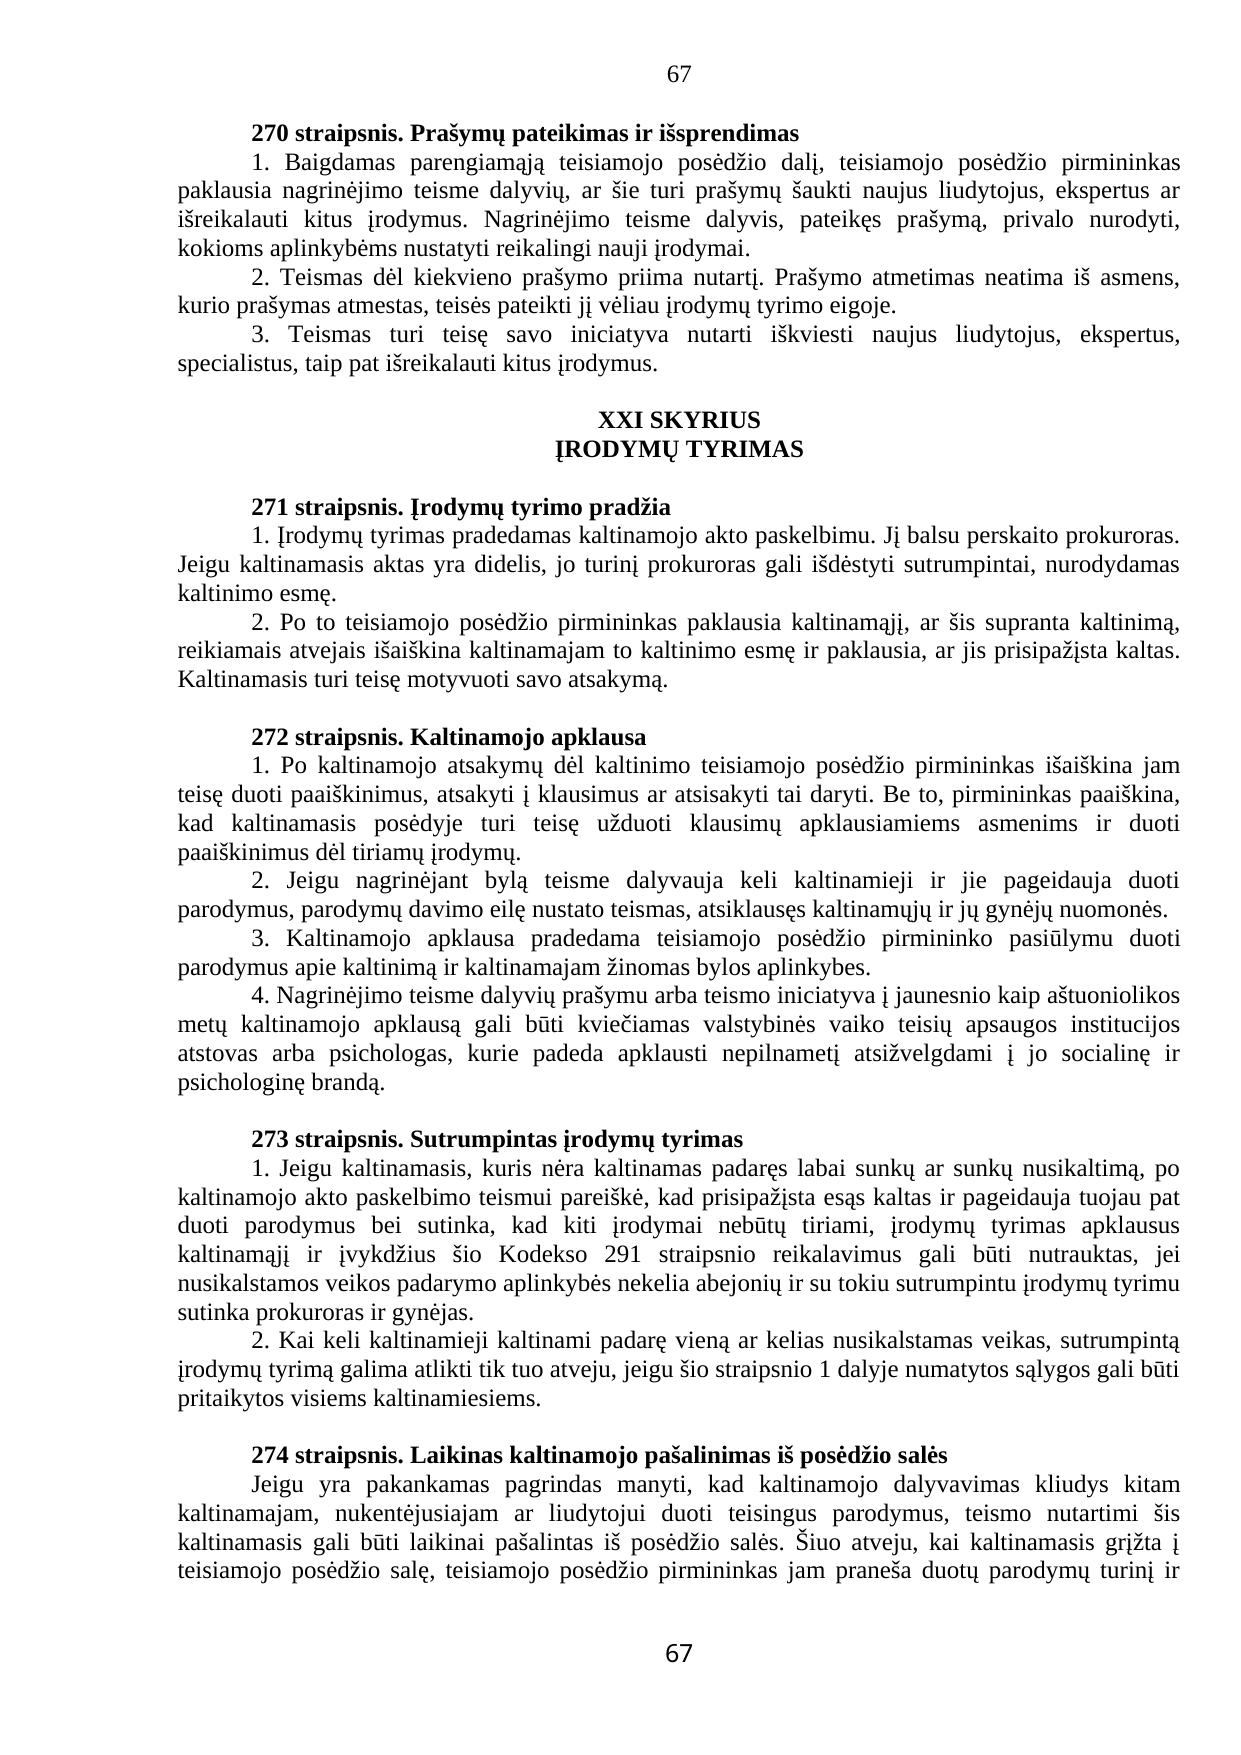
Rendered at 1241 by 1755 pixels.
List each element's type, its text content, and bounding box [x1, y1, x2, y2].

text 2. Teismas dėl kiekvieno prašymo priima nutartį. Prašymo atmetimas neatima iš asmens, kurio prašymas atmestas, teisės pateikti jį vėliau įrodymų tyrimo eigoje. [177, 262, 1181, 319]
text ĮRODYMŲ tyrimas [177, 434, 1181, 463]
text 1. Baigdamas parengiamąją teisiamojo posėdžio dalį, teisiamojo posėdžio pirmininkas paklausia nagrinėjimo teisme dalyvių, ar šie turi prašymų šaukti naujus liudytojus, ekspertus ar išreikalauti kitus įrodymus. Nagrinėjimo teisme dalyvis, pateikęs prašymą, privalo nurodyti, kokioms aplinkybėms nustatyti reikalingi nauji įrodymai. [177, 147, 1181, 262]
text 270 straipsnis. Prašymų pateikimas ir išsprendimas [177, 118, 1181, 147]
text 3. Teismas turi teisę savo iniciatyva nutarti iškviesti naujus liudytojus, ekspertus, specialistus, taip pat išreikalauti kitus įrodymus. [177, 319, 1181, 377]
text Jeigu yra pakankamas pagrindas manyti, kad kaltinamojo dalyvavimas kliudys kitam kaltinamajam, nukentėjusiajam ar liudytojui duoti teisingus parodymus, teismo nutartimi šis kaltinamasis gali būti laikinai pašalintas iš posėdžio salės. Šiuo atveju, kai kaltinamasis grįžta į teisiamojo posėdžio salę, teisiamojo posėdžio pirmininkas jam praneša duotų parodymų turinį ir [177, 1469, 1181, 1584]
text 274 straipsnis. Laikinas kaltinamojo pašalinimas iš posėdžio salės [177, 1441, 1181, 1469]
text 1. Po kaltinamojo atsakymų dėl kaltinimo teisiamojo posėdžio pirmininkas išaiškina jam teisę duoti paaiškinimus, atsakyti į klausimus ar atsisakyti tai daryti. Be to, pirmininkas paaiškina, kad kaltinamasis posėdyje turi teisę užduoti klausimų apklausiamiems asmenims ir duoti paaiškinimus dėl tiriamų įrodymų. [177, 751, 1181, 866]
text 271 straipsnis. Įrodymų tyrimo pradžia [177, 492, 1181, 521]
text 4. Nagrinėjimo teisme dalyvių prašymu arba teismo iniciatyva į jaunesnio kaip aštuoniolikos metų kaltinamojo apklausą gali būti kviečiamas valstybinės vaiko teisių apsaugos institucijos atstovas arba psichologas, kurie padeda apklausti nepilnametį atsižvelgdami į jo socialinę ir psichologinę brandą. [177, 981, 1181, 1096]
text 3. Kaltinamojo apklausa pradedama teisiamojo posėdžio pirmininko pasiūlymu duoti parodymus apie kaltinimą ir kaltinamajam žinomas bylos aplinkybes. [177, 923, 1181, 981]
text 1. Jeigu kaltinamasis, kuris nėra kaltinamas padaręs labai sunkų ar sunkų nusikaltimą, po kaltinamojo akto paskelbimo teismui pareiškė, kad prisipažįsta esąs kaltas ir pageidauja tuojau pat duoti parodymus bei sutinka, kad kiti įrodymai nebūtų tiriami, įrodymų tyrimas apklausus kaltinamąjį ir įvykdžius šio Kodekso 291 straipsnio reikalavimus gali būti nutrauktas, jei nusikalstamos veikos padarymo aplinkybės nekelia abejonių ir su tokiu sutrumpintu įrodymų tyrimu sutinka prokuroras ir gynėjas. [177, 1153, 1181, 1326]
subtitle XXI skyrius [177, 406, 1181, 434]
text 272 straipsnis. Kaltinamojo apklausa [177, 722, 1181, 751]
text 2. Po to teisiamojo posėdžio pirmininkas paklausia kaltinamąjį, ar šis supranta kaltinimą, reikiamais atvejais išaiškina kaltinamajam to kaltinimo esmę ir paklausia, ar jis prisipažįsta kaltas. Kaltinamasis turi teisę motyvuoti savo atsakymą. [177, 607, 1181, 693]
text 273 straipsnis. Sutrumpintas įrodymų tyrimas [177, 1124, 1181, 1153]
text 2. Kai keli kaltinamieji kaltinami padarę vieną ar kelias nusikalstamas veikas, sutrumpintą įrodymų tyrimą galima atlikti tik tuo atveju, jeigu šio straipsnio 1 dalyje numatytos sąlygos gali būti pritaikytos visiems kaltinamiesiems. [177, 1326, 1181, 1412]
text 2. Jeigu nagrinėjant bylą teisme dalyvauja keli kaltinamieji ir jie pageidauja duoti parodymus, parodymų davimo eilę nustato teismas, atsiklausęs kaltinamųjų ir jų gynėjų nuomonės. [177, 866, 1181, 923]
text 1. Įrodymų tyrimas pradedamas kaltinamojo akto paskelbimu. Jį balsu perskaito prokuroras. Jeigu kaltinamasis aktas yra didelis, jo turinį prokuroras gali išdėstyti sutrumpintai, nurodydamas kaltinimo esmę. [177, 521, 1181, 607]
